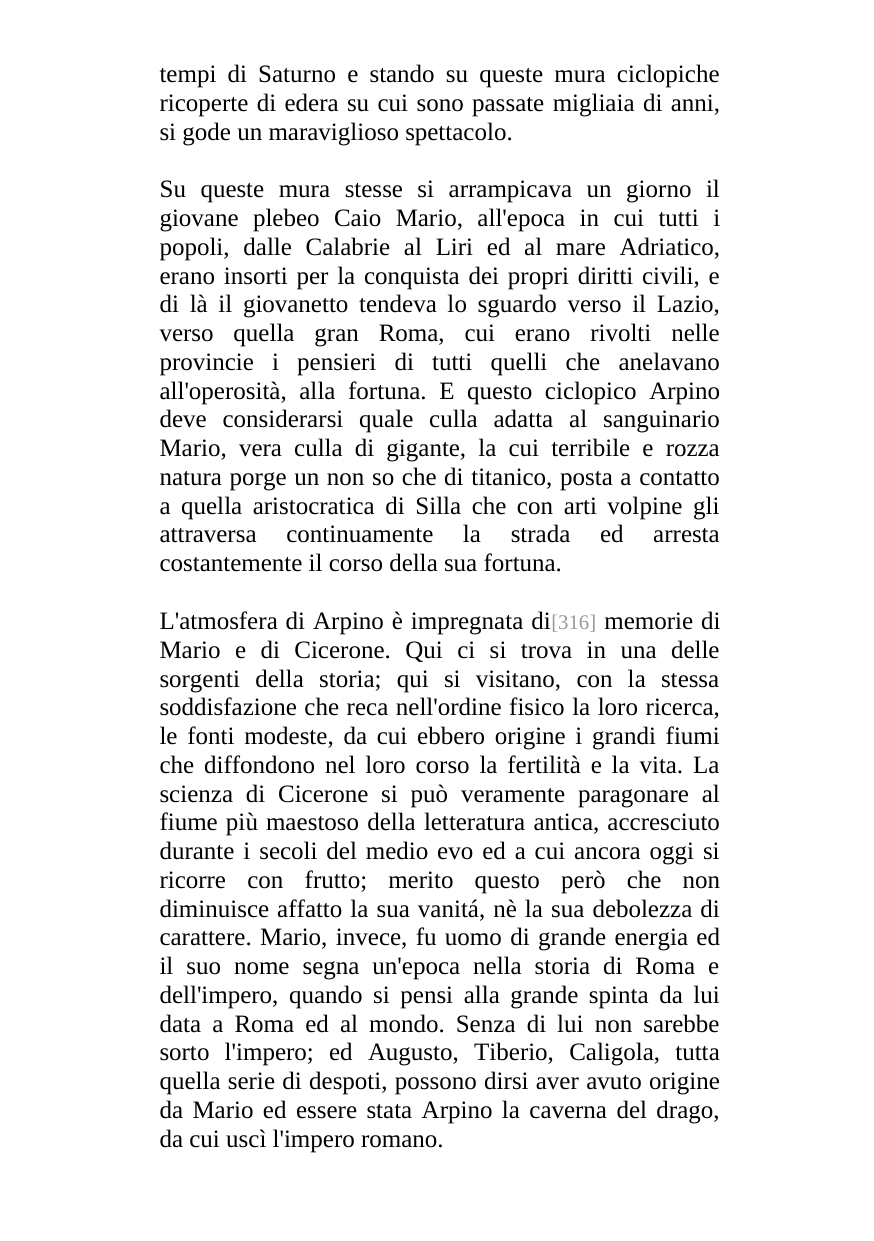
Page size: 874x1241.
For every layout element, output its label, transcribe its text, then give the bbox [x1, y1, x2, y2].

text L'atmosfera di Arpino è impregnata di[316] memorie di Mario e di Cicerone. Qui ci si trova in una delle sorgenti della storia; qui si visitano, con la stessa soddisfazione che reca nell'ordine fisico la loro ricerca, le fonti modeste, da cui ebbero origine i grandi fiumi che diffondono nel loro corso la fertilità e la vita. La scienza di Cicerone si può veramente paragonare al fiume più maestoso della letteratura antica, accresciuto durante i secoli del medio evo ed a cui ancora oggi si ricorre con frutto; merito questo però che non diminuisce affatto la sua vanitá, nè la sua debolezza di carattere. Mario, invece, fu uomo di grande energia ed il suo nome segna un'epoca nella storia di Roma e dell'impero, quando si pensi alla grande spinta da lui data a Roma ed al mondo. Senza di lui non sarebbe sorto l'impero; ed Augusto, Tiberio, Caligola, tutta quella serie di despoti, possono dirsi aver avuto origine da Mario ed essere stata Arpino la caverna del drago, da cui uscì l'impero romano. [159, 606, 720, 1152]
text Su queste mura stesse si arrampicava un giorno il giovane plebeo Caio Mario, all'epoca in cui tutti i popoli, dalle Calabrie al Liri ed al mare Adriatico, erano insorti per la conquista dei propri diritti civili, e di là il giovanetto tendeva lo sguardo verso il Lazio, verso quella gran Roma, cui erano rivolti nelle provincie i pensieri di tutti quelli che anelavano all'operosità, alla fortuna. E questo ciclopico Arpino deve considerarsi quale culla adatta al sanguinario Mario, vera culla di gigante, la cui terribile e rozza natura porge un non so che di titanico, posta a contatto a quella aristocratica di Silla che con arti volpine gli attraversa continuamente la strada ed arresta costantemente il corso della sua fortuna. [159, 174, 720, 577]
text tempi di Saturno e stando su queste mura ciclopiche ricoperte di edera su cui sono passate migliaia di anni, si gode un maraviglioso spettacolo. [159, 59, 720, 145]
